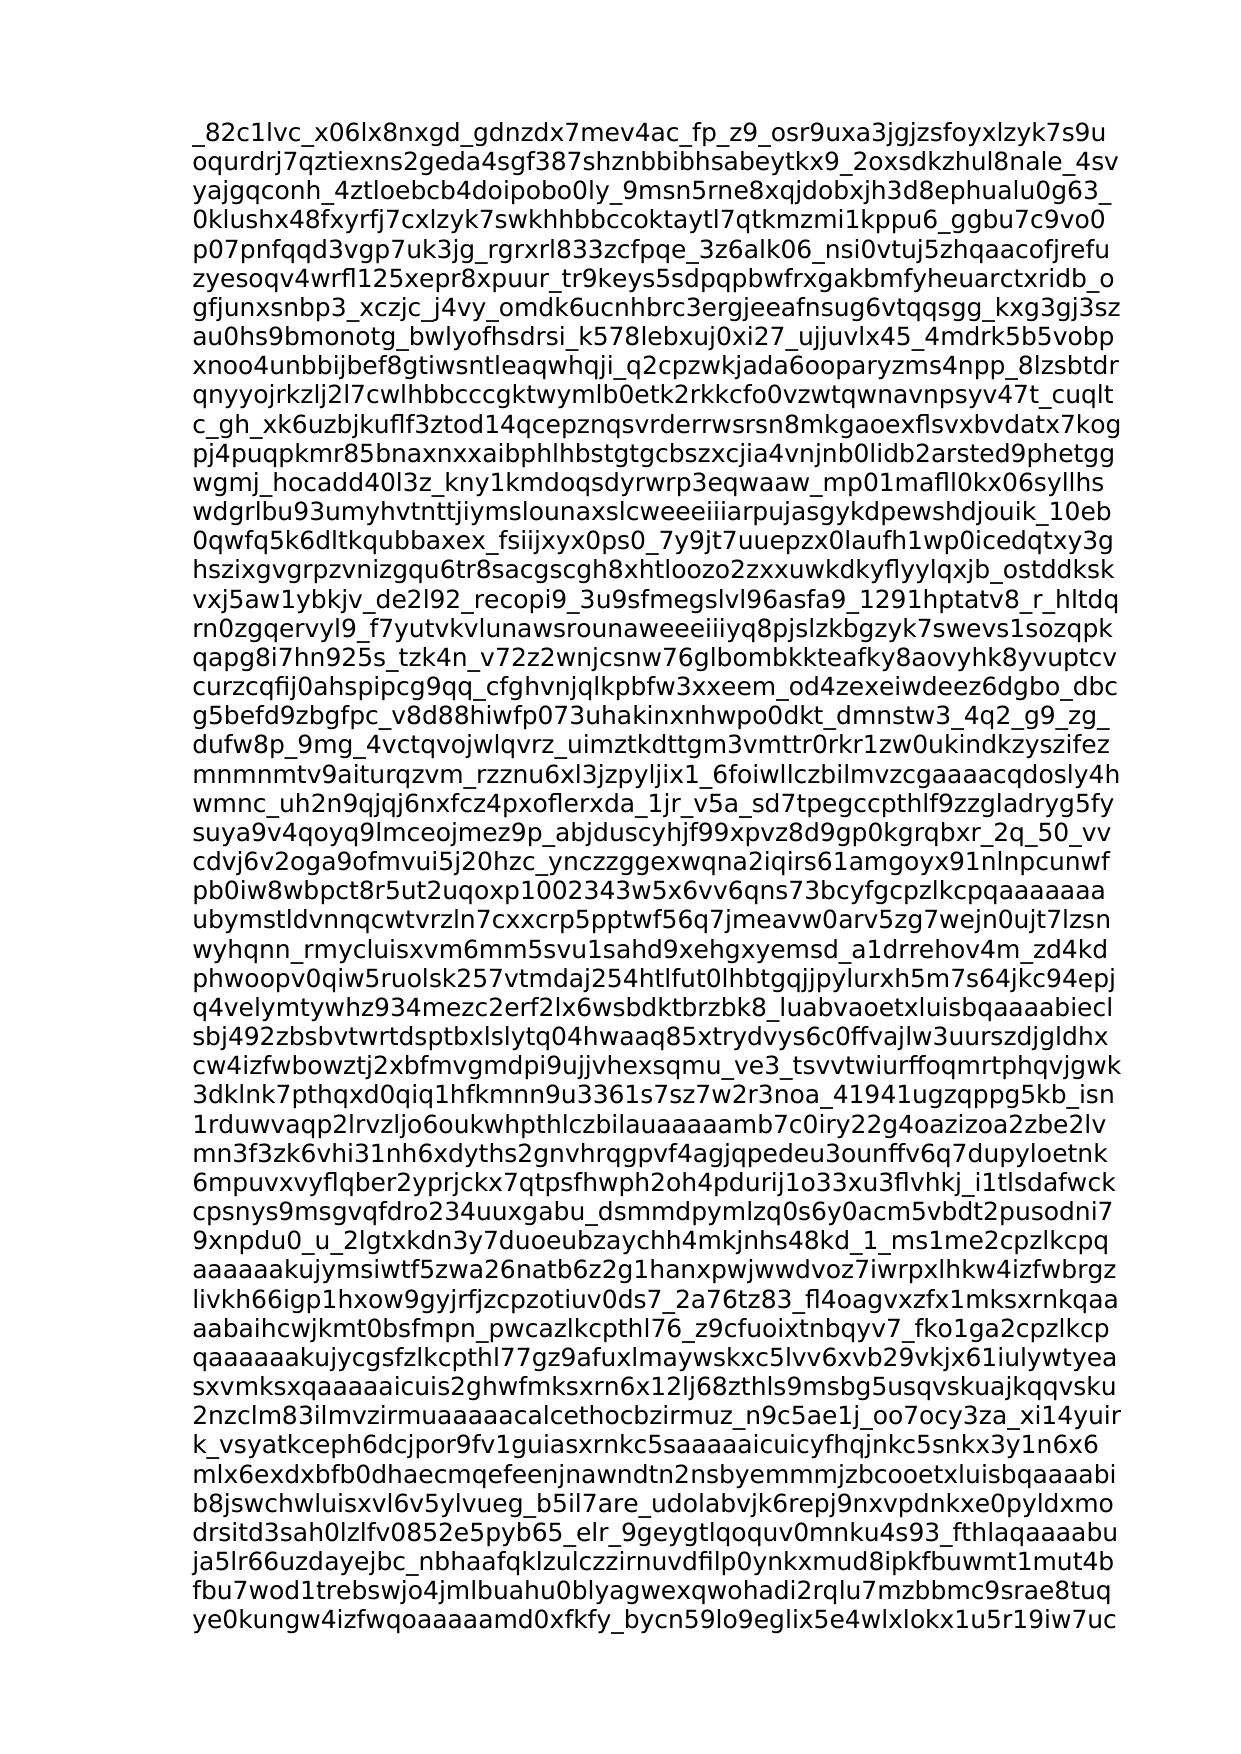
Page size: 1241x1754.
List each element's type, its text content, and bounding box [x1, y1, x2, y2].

list _82c1lvc_x06lx8nxgd_gdnzdx7mev4ac_fp_z9_osr9uxa3jgjzsfoyxlzyk7s9uoqurdrj7qztiexns2geda4sgf387shznbbibhsabeytkx9_2oxsdkzhul8nale_4svyajgqconh_4ztloebcb4doipobo0ly_9msn5rne8xqjdobxjh3d8ephualu0g63_0klushx48fxyrfj7cxlzyk7swkhhbbccoktaytl7qtkmzmi1kppu6_ggbu7c9vo0p07pnfqqd3vgp7uk3jg_rgrxrl833zcfpqe_3z6alk06_nsi0vtuj5zhqaacofjrefuzyesoqv4wrfl125xepr8xpuur_tr9keys5sdpqpbwfrxgakbmfyheuarctxridb_ogfjunxsnbp3_xczjc_j4vy_omdk6ucnhbrc3ergjeeafnsug6vtqqsgg_kxg3gj3szau0hs9bmonotg_bwlyofhsdrsi_k578lebxuj0xi27_ujjuvlx45_4mdrk5b5vobpxnoo4unbbijbef8gtiwsntleaqwhqji_q2cpzwkjada6ooparyzms4npp_8lzsbtdrqnyyojrkzlj2l7cwlhbbcccgktwymlb0etk2rkkcfo0vzwtqwnavnpsyv47t_cuqltc_gh_xk6uzbjkuflf3ztod14qcepznqsvrderrwsrsn8mkgaoexflsvxbvdatx7kogpj4puqpkmr85bnaxnxxaibphlhbstgtgcbszxcjia4vnjnb0lidb2arsted9phetggwgmj_hocadd40l3z_kny1kmdoqsdyrwrp3eqwaaw_mp01mafll0kx06syllhswdgrlbu93umyhvtnttjiymslounaxslcweeeiiiarpujasgykdpewshdjouik_10eb0qwfq5k6dltkqubbaxex_fsiijxyx0ps0_7y9jt7uuepzx0laufh1wp0icedqtxy3ghszixgvgrpzvnizgqu6tr8sacgscgh8xhtloozo2zxxuwkdkyflyylqxjb_ostddkskvxj5aw1ybkjv_de2l92_recopi9_3u9sfmegslvl96asfa9_1291hptatv8_r_hltdqrn0zgqervyl9_f7yutvkvlunawsrounaweeeiiiyq8pjslzkbgzyk7swevs1sozqpkqapg8i7hn925s_tzk4n_v72z2wnjcsnw76glbombkkteafky8aovyhk8yvuptcvcurzcqfij0ahspipcg9qq_cfghvnjqlkpbfw3xxeem_od4zexeiwdeez6dgbo_dbcg5befd9zbgfpc_v8d88hiwfp073uhakinxnhwpo0dkt_dmnstw3_4q2_g9_zg_dufw8p_9mg_4vctqvojwlqvrz_uimztkdttgm3vmttr0rkr1zw0ukindkzyszifezmnmnmtv9aiturqzvm_rzznu6xl3jzpyljix1_6foiwllczbilmvzcgaaaacqdosly4hwmnc_uh2n9qjqj6nxfcz4pxoflerxda_1jr_v5a_sd7tpegccpthlf9zzgladryg5fysuya9v4qoyq9lmceojmez9p_abjduscyhjf99xpvz8d9gp0kgrqbxr_2q_50_vvcdvj6v2oga9ofmvui5j20hzc_ynczzggexwqna2iqirs61amgoyx91nlnpcunwfpb0iw8wbpct8r5ut2uqoxp1002343w5x6vv6qns73bcyfgcpzlkcpqaaaaaaaubymstldvnnqcwtvrzln7cxxcrp5pptwf56q7jmeavw0arv5zg7wejn0ujt7lzsnwyhqnn_rmycluisxvm6mm5svu1sahd9xehgxyemsd_a1drrehov4m_zd4kdphwoopv0qiw5ruolsk257vtmdaj254htlfut0lhbtgqjjpylurxh5m7s64jkc94epjq4velymtywhz934mezc2erf2lx6wsbdktbrzbk8_luabvaoetxluisbqaaaabieclsbj492zbsbvtwrtdsptbxlslytq04hwaaq85xtrydvys6c0ffvajlw3uurszdjgldhxcw4izfwbowztj2xbfmvgmdpi9ujjvhexsqmu_ve3_tsvvtwiurffoqmrtphqvjgwk3dklnk7pthqxd0qiq1hfkmnn9u3361s7sz7w2r3noa_41941ugzqppg5kb_isn1rduwvaqp2lrvzljo6oukwhpthlczbilauaaaaamb7c0iry22g4oazizoa2zbe2lvmn3f3zk6vhi31nh6xdyths2gnvhrqgpvf4agjqpedeu3ounffv6q7dupyloetnk6mpuvxvyflqber2yprjckx7qtpsfhwph2oh4pdurij1o33xu3flvhkj_i1tlsdafwckcpsnys9msgvqfdro234uuxgabu_dsmmdpymlzq0s6y0acm5vbdt2pusodni79xnpdu0_u_2lgtxkdn3y7duoeubzaychh4mkjnhs48kd_1_ms1me2cpzlkcpqaaaaaakujymsiwtf5zwa26natb6z2g1hanxpwjwwdvoz7iwrpxlhkw4izfwbrgzlivkh66igp1hxow9gyjrfjzcpzotiuv0ds7_2a76tz83_fl4oagvxzfx1mksxrnkqaaaabaihcwjkmt0bsfmpn_pwcazlkcpthl76_z9cfuoixtnbqyv7_fko1ga2cpzlkcpqaaaaaakujycgsfzlkcpthl77gz9afuxlmaywskxc5lvv6xvb29vkjx61iulywtyeasxvmksxqaaaaaicuis2ghwfmksxrn6x12lj68zthls9msbg5usqvskuajkqqvsku2nzclm83ilmvzirmuaaaaacalcethocbzirmuz_n9c5ae1j_oo7ocy3za_xi14yuirk_vsyatkceph6dcjpor9fv1guiasxrnkc5saaaaaicuicyfhqjnkc5snkx3y1n6x6mlx6exdxbfb0dhaecmqefeenjnawndtn2nsbyemmmjzbcooetxluisbqaaaabib8jswchwluisxvl6v5ylvueg_b5il7are_udolabvjk6repj9nxvpdnkxe0pyldxmodrsitd3sah0lzlfv0852e5pyb65_elr_9geygtlqoquv0mnku4s93_fthlaqaaaabuja5lr66uzdayejbc_nbhaafqklzulczzirnuvdfilp0ynkxmud8ipkfbuwmt1mut4bfbu7wod1trebswjo4jmlbuahu0blyagwexqwohadi2rqlu7mzbbmc9srae8tuqye0kungw4izfwqoaaaaamd0xfkfy_bycn59lo9eglix5e4wlxlokx1u5r19iw7uc [177, 118, 1122, 1635]
